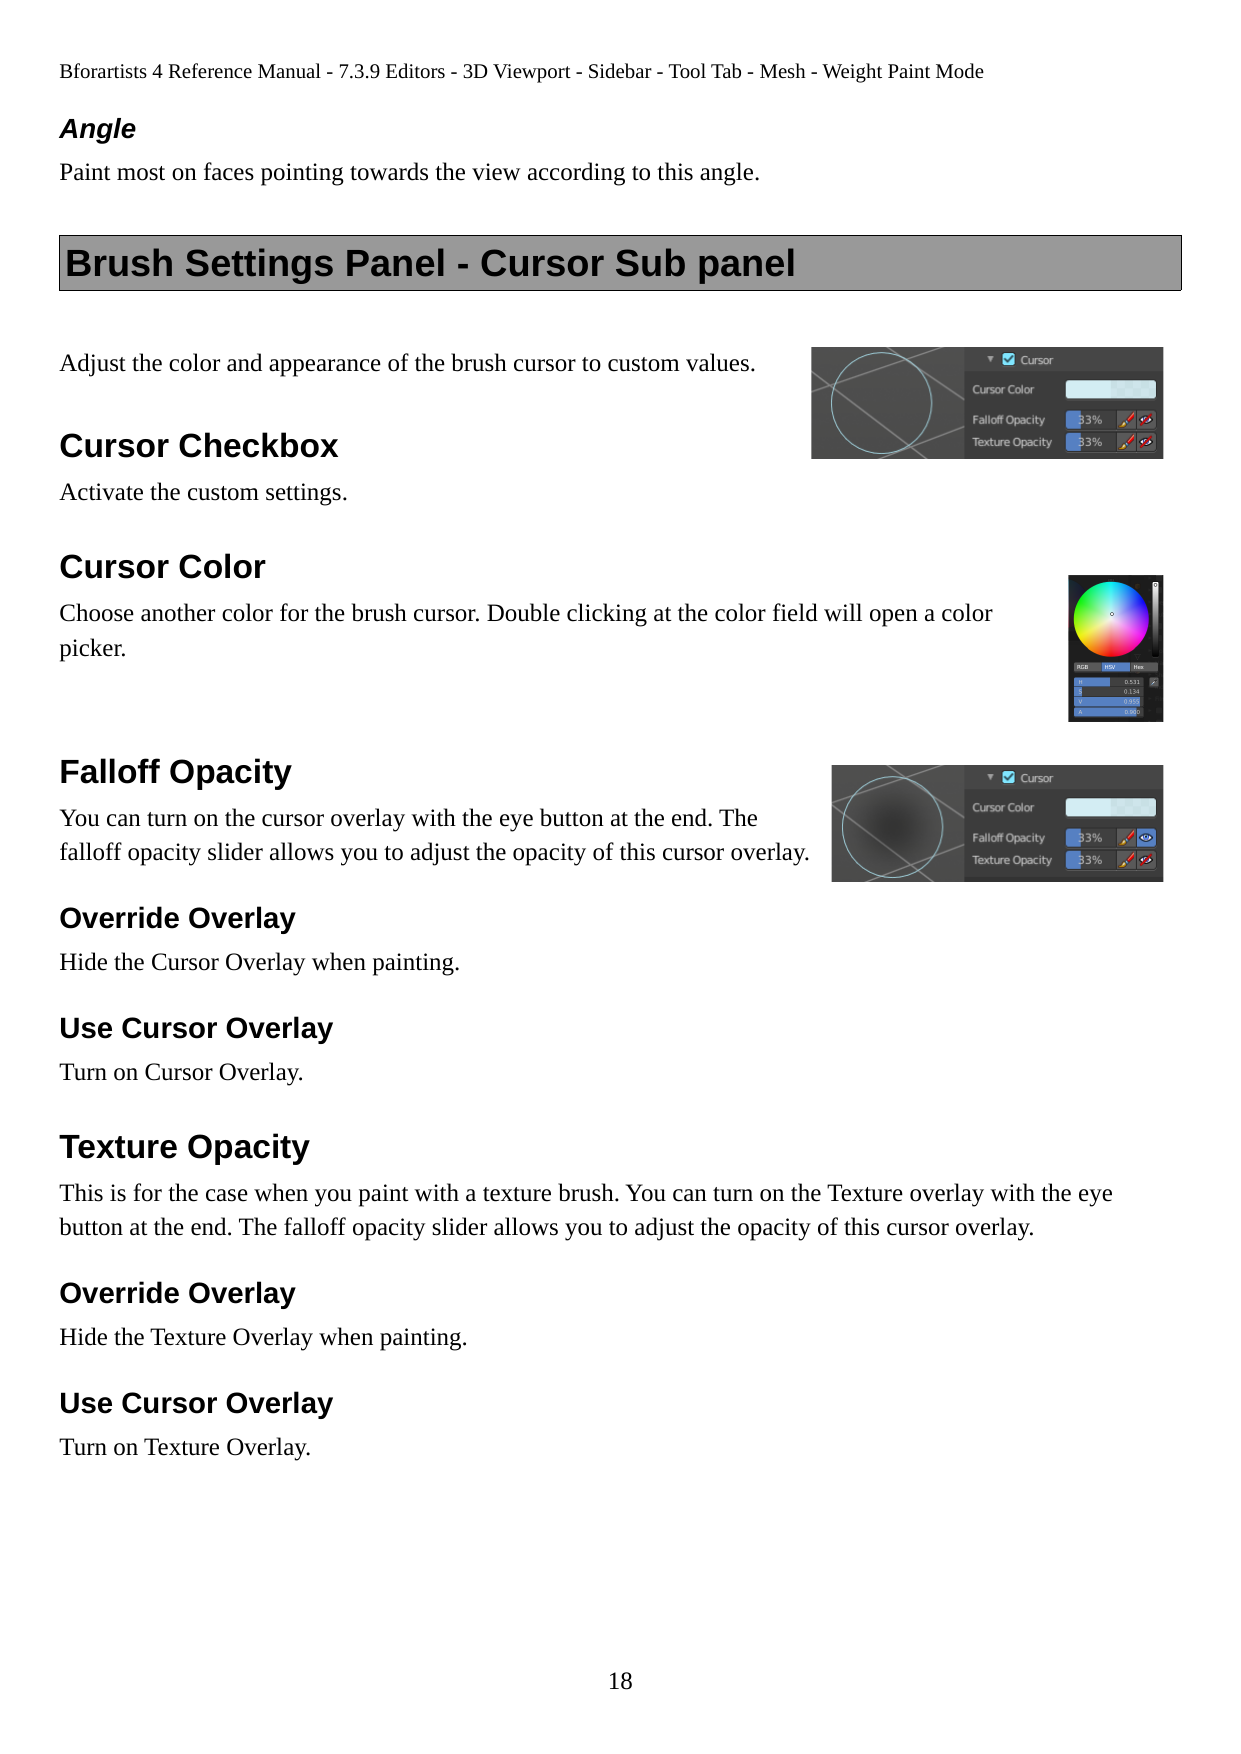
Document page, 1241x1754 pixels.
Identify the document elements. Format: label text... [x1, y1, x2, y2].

text Choose another color for the brush cursor. Double clicking at the color field will open a color picker. [59, 598, 1068, 661]
text This is for the case when you paint with a texture brush. You can turn on the Texture overlay with the eye button at the end. The falloff opacity slider allows you to adjust the opacity of this cursor overlay. [59, 1178, 1181, 1241]
subtitle Angle [59, 113, 1181, 144]
subtitle Texture Opacity [59, 1127, 1181, 1166]
text Activate the custom settings. [59, 477, 1181, 506]
subtitle Use Cursor Overlay [59, 1386, 1181, 1420]
text Hide the Cursor Overlay when painting. [59, 947, 1181, 976]
text Turn on Texture Overlay. [59, 1432, 1181, 1461]
subtitle Falloff Opacity [59, 752, 1181, 790]
text You can turn on the cursor overlay with the eye button at the end. The falloff opacity slider allows you to adjust the opacity of this cursor overlay. [59, 803, 831, 866]
text Hide the Texture Overlay when painting. [59, 1322, 1181, 1351]
subtitle Cursor Color [59, 547, 1181, 586]
subtitle Cursor Checkbox [59, 426, 1181, 464]
picture [1068, 575, 1164, 722]
subtitle Use Cursor Overlay [59, 1011, 1181, 1044]
picture [811, 347, 1164, 459]
text Adjust the color and appearance of the brush cursor to custom values. [59, 348, 811, 376]
subtitle Override Overlay [59, 1276, 1181, 1310]
picture [831, 765, 1164, 882]
text Paint most on faces pointing towards the view according to this angle. [59, 157, 1181, 186]
text Turn on Cursor Overlay. [59, 1057, 1181, 1086]
subtitle Override Overlay [59, 901, 1181, 934]
table_header Brush Settings Panel - Cursor Sub panel [60, 236, 1181, 290]
